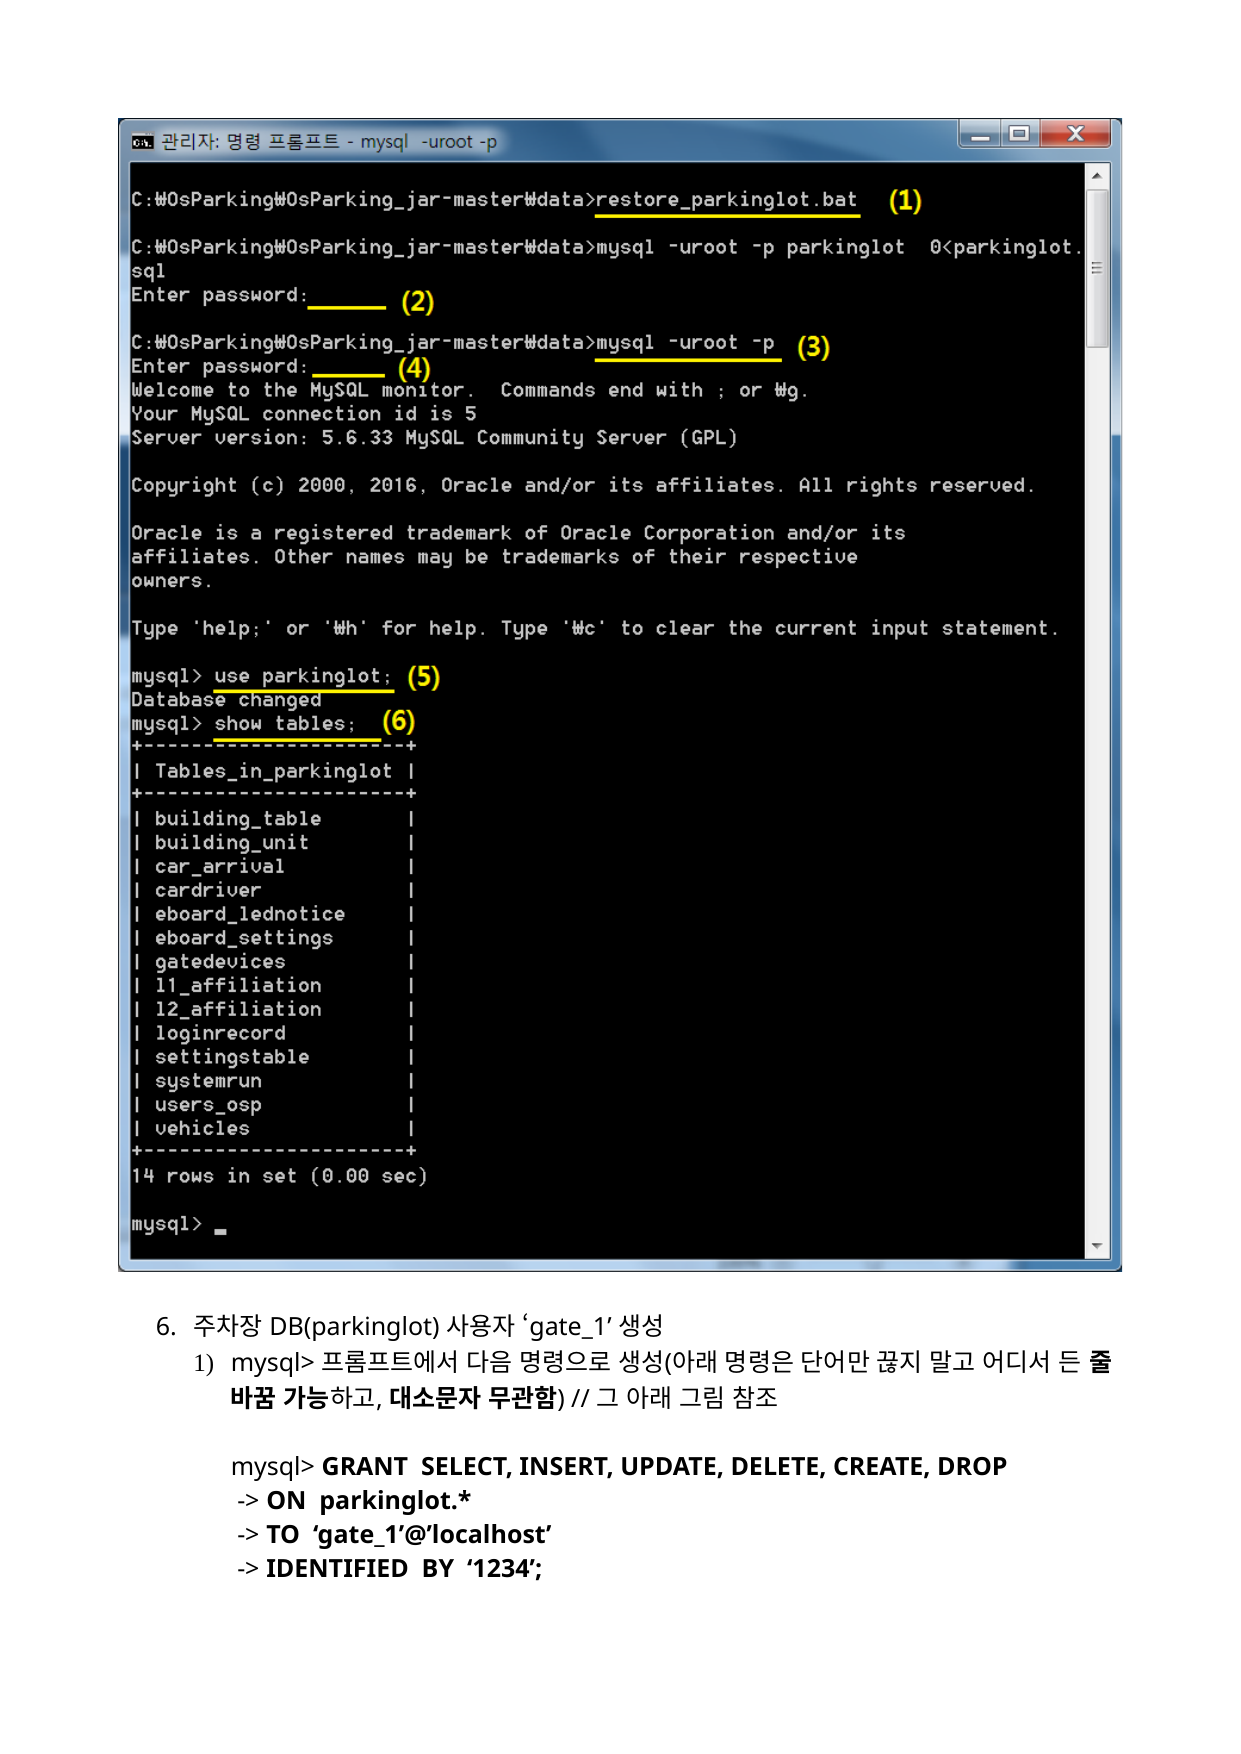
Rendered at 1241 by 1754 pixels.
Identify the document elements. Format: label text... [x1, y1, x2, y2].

list 주차장 DB(parkinglot) 사용자 ‘gate_1’ 생성 [156, 1306, 1122, 1342]
picture [118, 118, 1123, 1272]
list mysql> 프롬프트에서 다음 명령으로 생성(아래 명령은 단어만 끊지 말고 어디서 든 줄 바꿈 가능하고, 대소문자 무관함) // 그 아래 그림 참조 mysql> GRANT SELECT, INSERT, UPDATE, DELETE, CREATE, DROP -> ON parkinglot.* -> TO ‘gate_1’@’localhost’ -> IDENTIFIED BY ‘1234’; [193, 1342, 1122, 1585]
